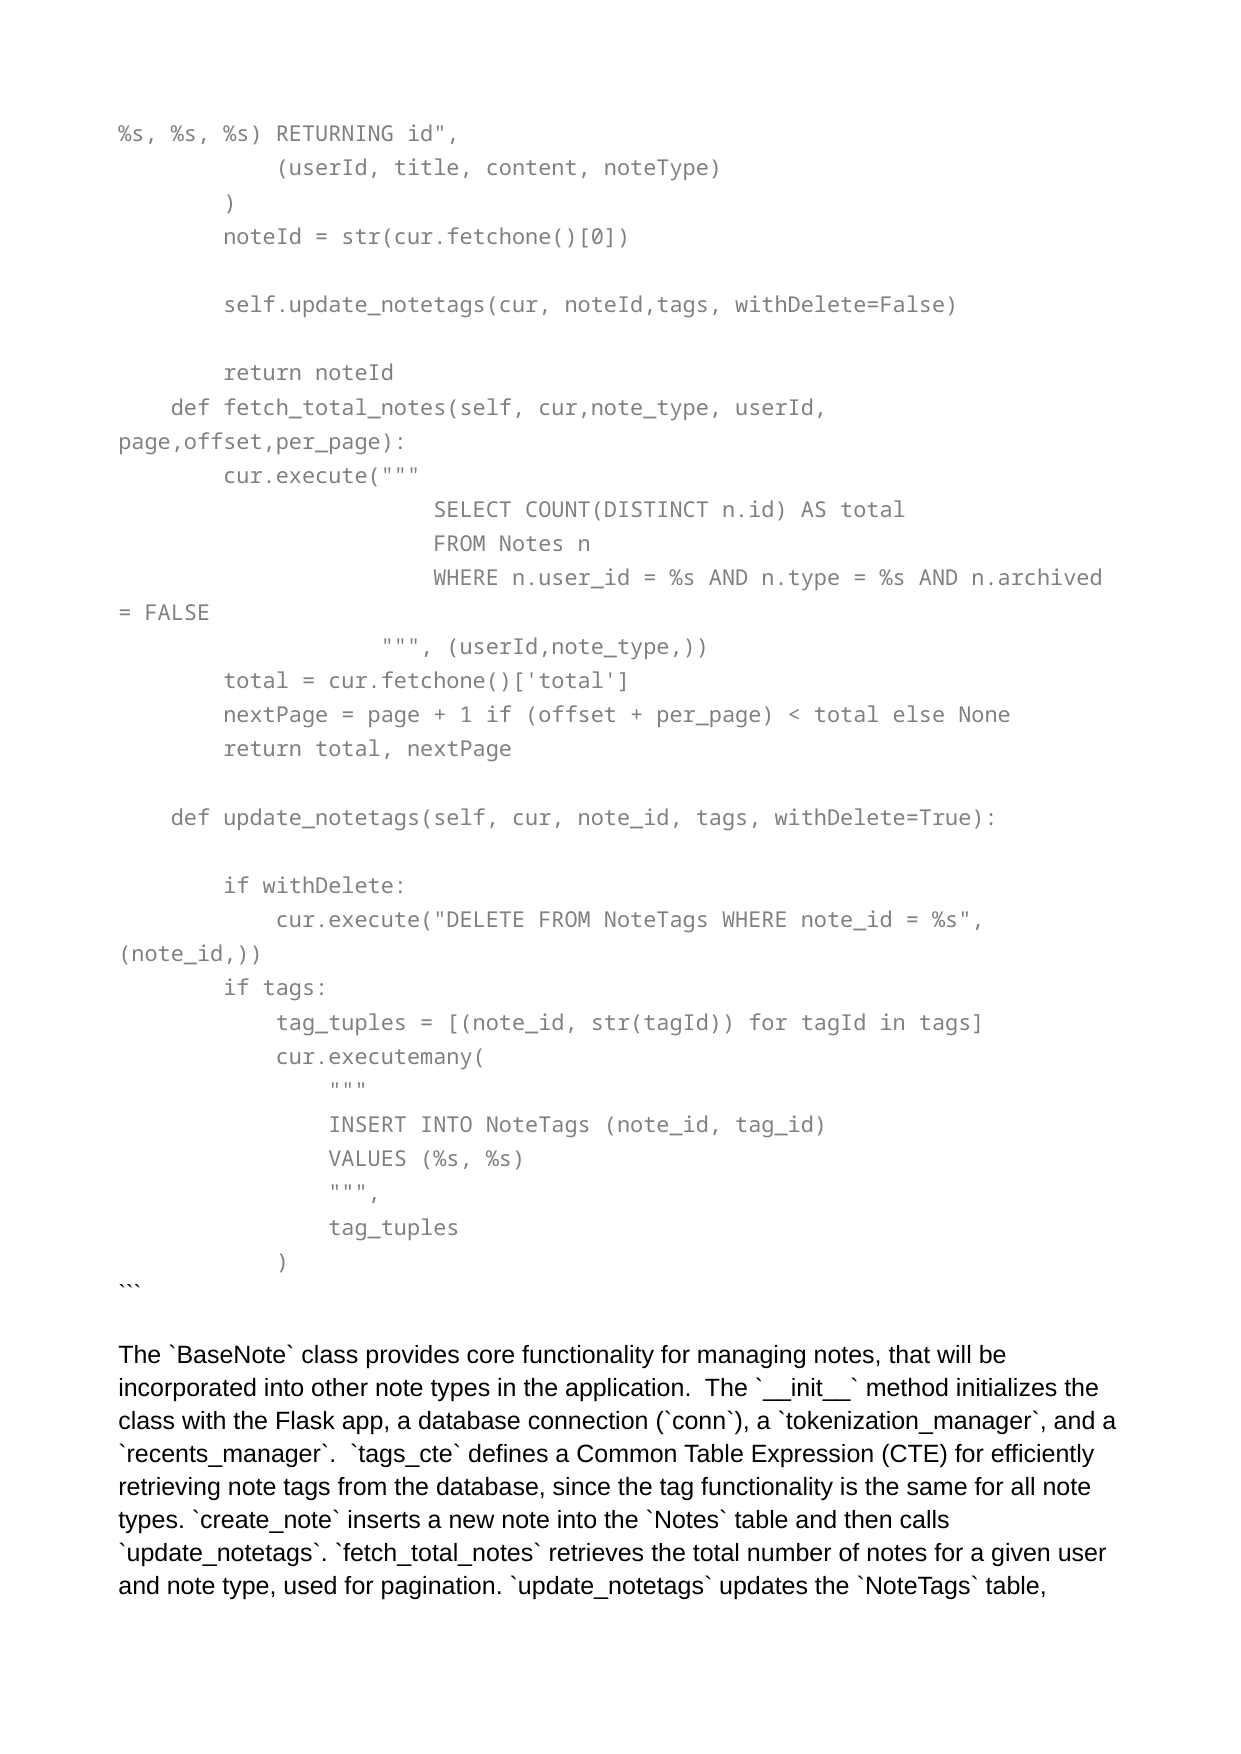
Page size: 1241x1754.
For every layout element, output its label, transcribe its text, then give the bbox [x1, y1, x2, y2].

text %s, %s, %s) RETURNING id", (userId, title, content, noteType) ) noteId = str(cur.fetchone()[0]) self.update_notetags(cur, noteId,tags, withDelete=False) return noteId def fetch_total_notes(self, cur,note_type, userId, page,offset,per_page): cur.execute(""" SELECT COUNT(DISTINCT n.id) AS total FROM Notes n WHERE n.user_id = %s AND n.type = %s AND n.archived = FALSE """, (userId,note_type,)) total = cur.fetchone()['total'] nextPage = page + 1 if (offset + per_page) < total else None return total, nextPage def update_notetags(self, cur, note_id, tags, withDelete=True): if withDelete: cur.execute("DELETE FROM NoteTags WHERE note_id = %s", (note_id,)) if tags: tag_tuples = [(note_id, str(tagId)) for tagId in tags] cur.executemany( """ INSERT INTO NoteTags (note_id, tag_id) VALUES (%s, %s) """, tag_tuples ) ``` The `BaseNote` class provides core functionality for managing notes, that will be incorporated into other note types in the application. The `__init__` method initializes the class with the Flask app, a database connection (`conn`), a `tokenization_manager`, and a `recents_manager`. `tags_cte` defines a Common Table Expression (CTE) for efficiently retrieving note tags from the database, since the tag functionality is the same for all note types. `create_note` inserts a new note into the `Notes` table and then calls `update_notetags`. `fetch_total_notes` retrieves the total number of notes for a given user and note type, used for pagination. `update_notetags` updates the `NoteTags` table, [118, 118, 1122, 1600]
